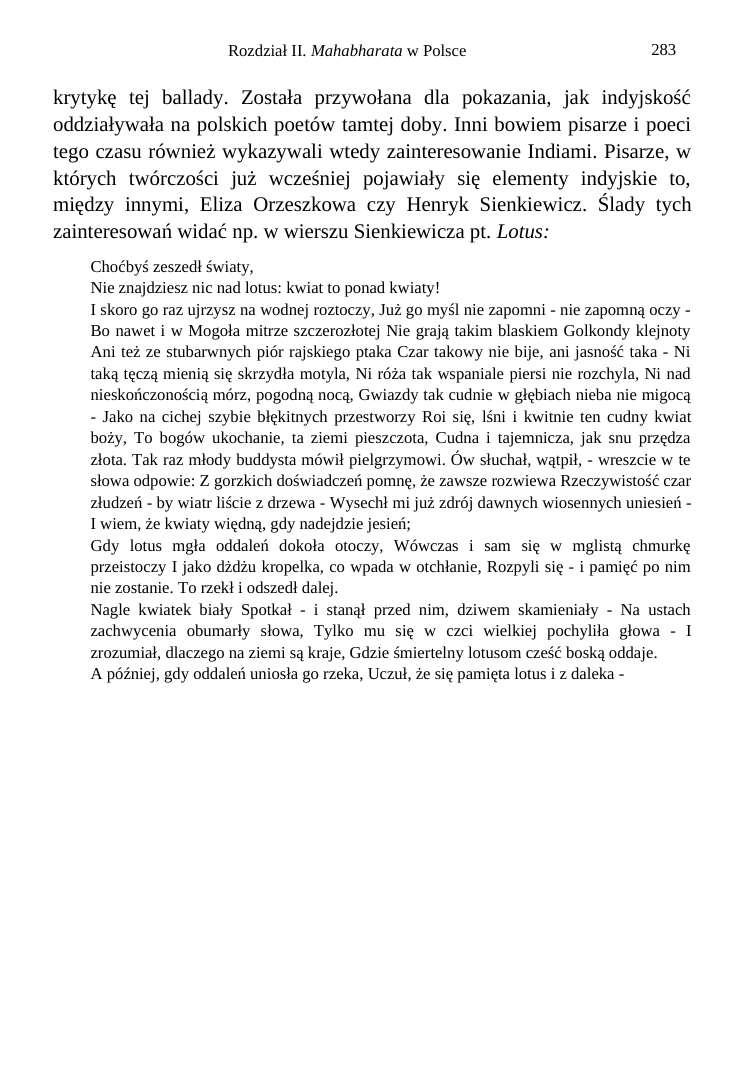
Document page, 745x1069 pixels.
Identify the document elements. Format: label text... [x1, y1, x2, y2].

text 283 [651, 39, 686, 58]
text Nagle kwiatek biały Spotkał - i stanął przed nim, dziwem skamieniały - Na ustach zachwycenia obumarły słowa, Tylko mu się w czci wielkiej pochyliła głowa - I zrozumiał, dlaczego na ziemi są kraje, Gdzie śmiertelny lotusom cześć boską oddaje. [90, 600, 692, 662]
text Gdy lotus mgła oddaleń dokoła otoczy, Wówczas i sam się w mglistą chmurkę przeistoczy I jako dżdżu kropelka, co wpada w otchłanie, Rozpyli się - i pamięć po nim nie zostanie. To rzekł i odszedł dalej. [90, 535, 692, 597]
text A później, gdy oddaleń uniosła go rzeka, Uczuł, że się pamięta lotus i z daleka - [90, 664, 692, 683]
text Choćbyś zeszedł światy, [53, 256, 692, 276]
text Rozdział II. Mahabharata w Polsce [228, 41, 511, 60]
text Nie znajdziesz nic nad lotus: kwiat to ponad kwiaty! [53, 278, 692, 297]
text krytykę tej ballady. Została przywołana dla pokazania, jak indyjskość oddziaływała na polskich poetów tamtej doby. Inni bowiem pisarze i poeci tego czasu również wykazywali wtedy zainteresowanie Indiami. Pisarze, w których twórczości już wcześniej pojawiały się elementy indyjskie to, między innymi, Eliza Orzeszkowa czy Henryk Sienkie­wicz. Ślady tych zainteresowań widać np. w wierszu Sienkiewicza pt. Lotus: [53, 85, 692, 243]
text I skoro go raz ujrzysz na wodnej roztoczy, Już go myśl nie zapomni - nie zapomną oczy - Bo nawet i w Mogoła mitrze szczerozłotej Nie grają takim blaskiem Golkondy klejnoty Ani też ze stubarwnych piór rajskiego ptaka Czar takowy nie bije, ani jasność taka - Ni taką tęczą mienią się skrzydła motyla, Ni róża tak wspaniale piersi nie rozchyla, Ni nad nieskończonością mórz, pogodną nocą, Gwiazdy tak cudnie w głębiach nieba nie migocą - Jako na cichej szybie błękitnych przestworzy Roi się, lśni i kwitnie ten cudny kwiat boży, To bogów ukochanie, ta ziemi pieszczota, Cudna i tajemnicza, jak snu przędza złota. Tak raz młody buddysta mówił pielgrzymowi. Ów słuchał, wątpił, - wreszcie w te słowa odpowie: Z gorzkich doświadczeń pomnę, że zawsze rozwiewa Rzeczywistość czar złudzeń - by wiatr liście z drzewa - Wysechł mi już zdrój dawnych wiosennych uniesień - I wiem, że kwiaty więdną, gdy nadejdzie jesień; [90, 299, 692, 533]
